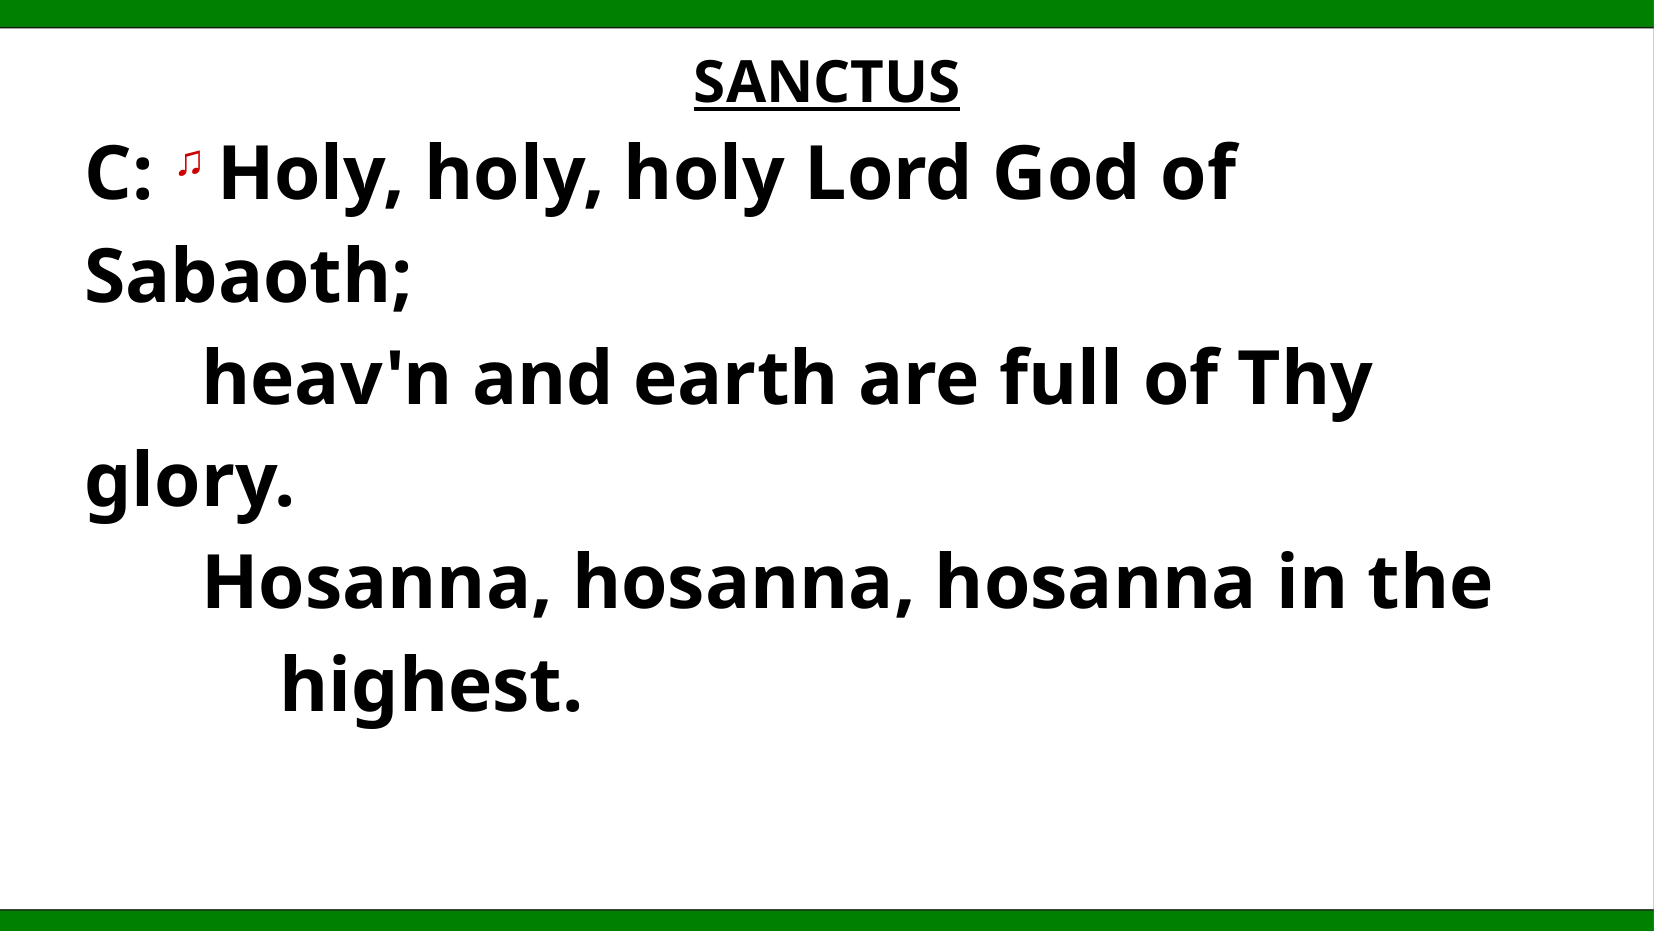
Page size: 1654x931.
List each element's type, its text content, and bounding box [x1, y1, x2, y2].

text_box SANCTUS C: ♫ Holy, holy, holy Lord God of Sabaoth; heav'n and earth are full of Thy glory. Hosanna, hosanna, hosanna in the highest. [69, 32, 1585, 525]
picture [0, 0, 1654, 931]
